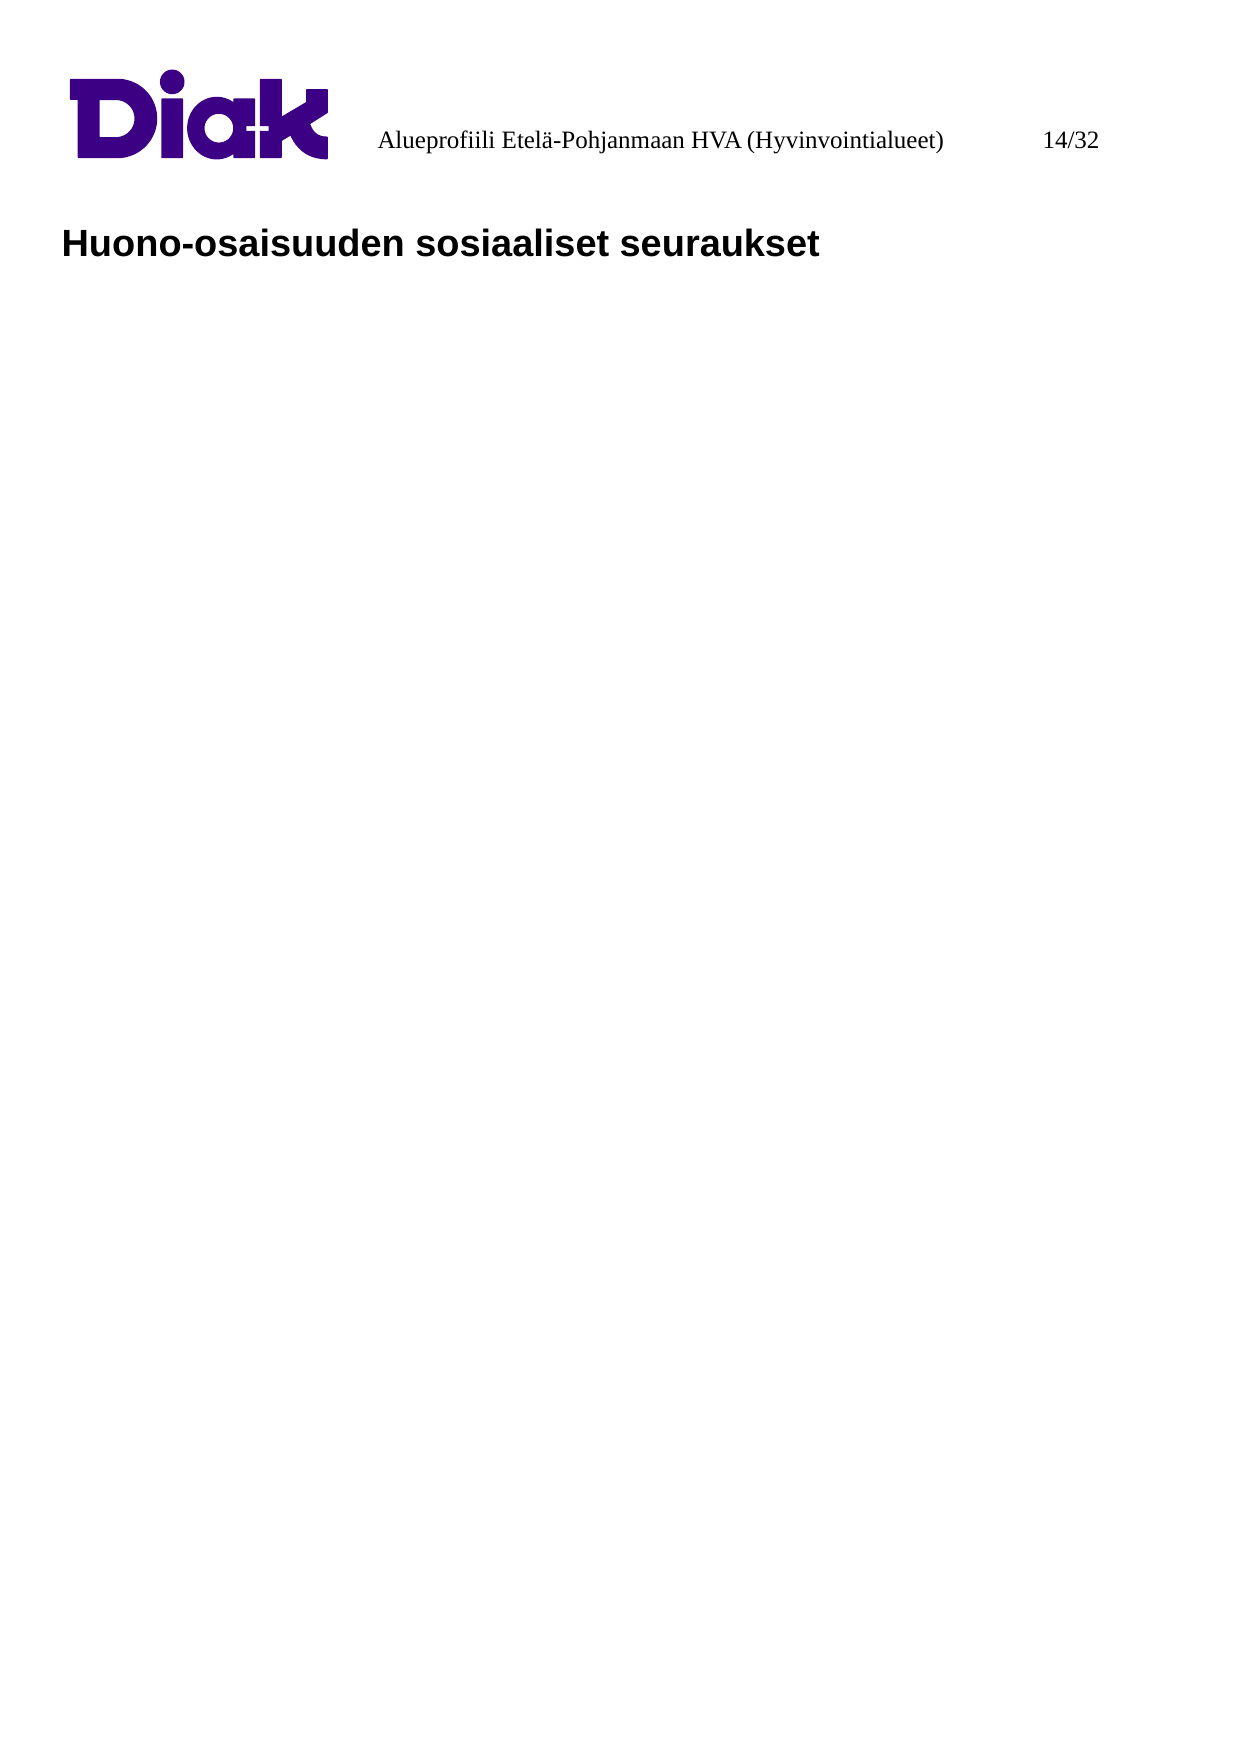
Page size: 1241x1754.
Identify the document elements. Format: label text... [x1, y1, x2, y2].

subtitle Huono-osaisuuden sosiaaliset seuraukset [61, 221, 1179, 265]
